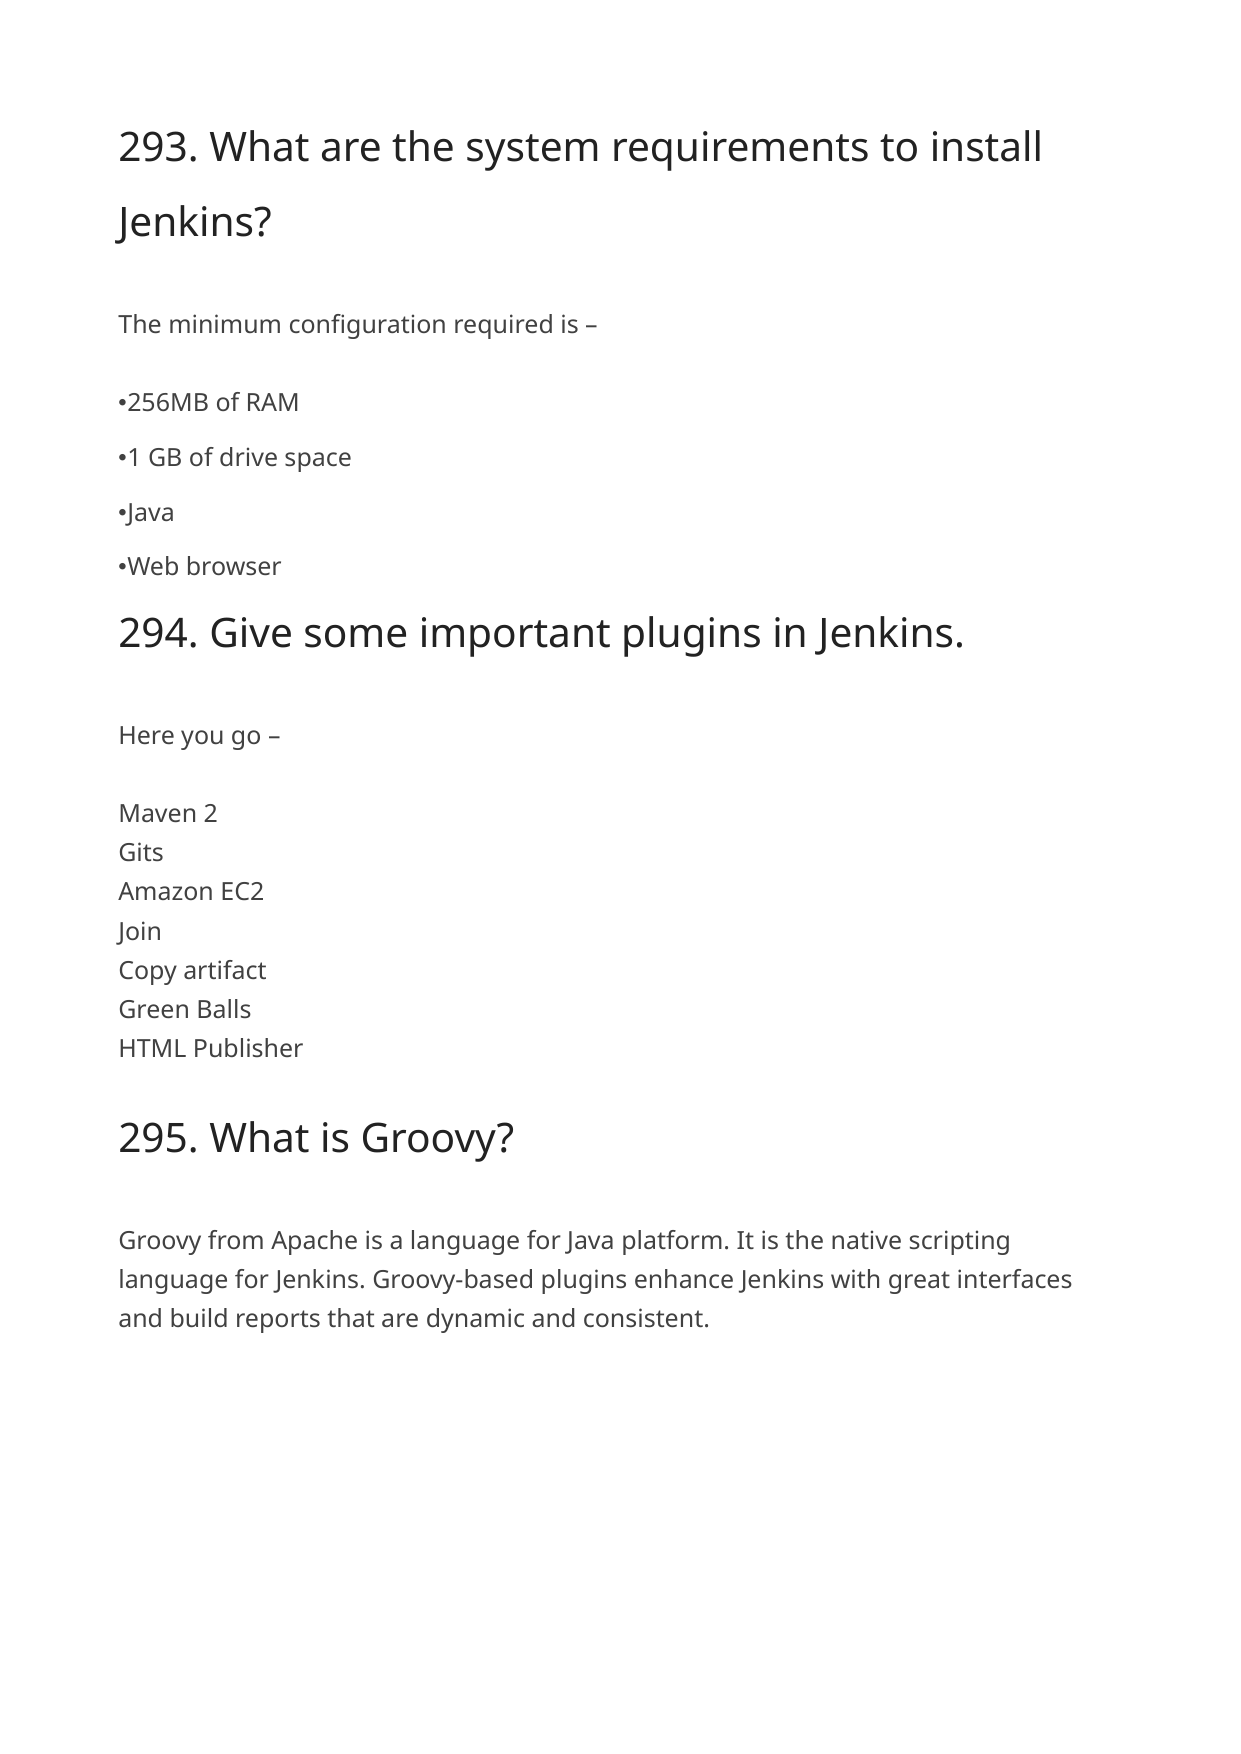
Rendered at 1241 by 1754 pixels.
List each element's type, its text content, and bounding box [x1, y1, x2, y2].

text The minimum configuration required is – [118, 306, 1122, 340]
list Java [118, 494, 1122, 528]
text Maven 2 Gits Amazon EC2 Join Copy artifact Green Balls HTML Publisher [118, 796, 1122, 1065]
text Groovy from Apache is a language for Java platform. It is the native scripting language for Jenkins. Groovy-based plugins enhance Jenkins with great interfaces and build reports that are dynamic and consistent. [118, 1222, 1122, 1335]
subtitle 293. What are the system requirements to install Jenkins? [118, 118, 1122, 248]
subtitle 294. Give some important plugins in Jenkins. [118, 604, 1122, 659]
subtitle 295. What is Groovy? [118, 1109, 1122, 1164]
list Web browser [118, 549, 1122, 583]
text Here you go – [118, 717, 1122, 751]
list 1 GB of drive space [118, 439, 1122, 473]
list 256MB of RAM [118, 384, 1122, 419]
